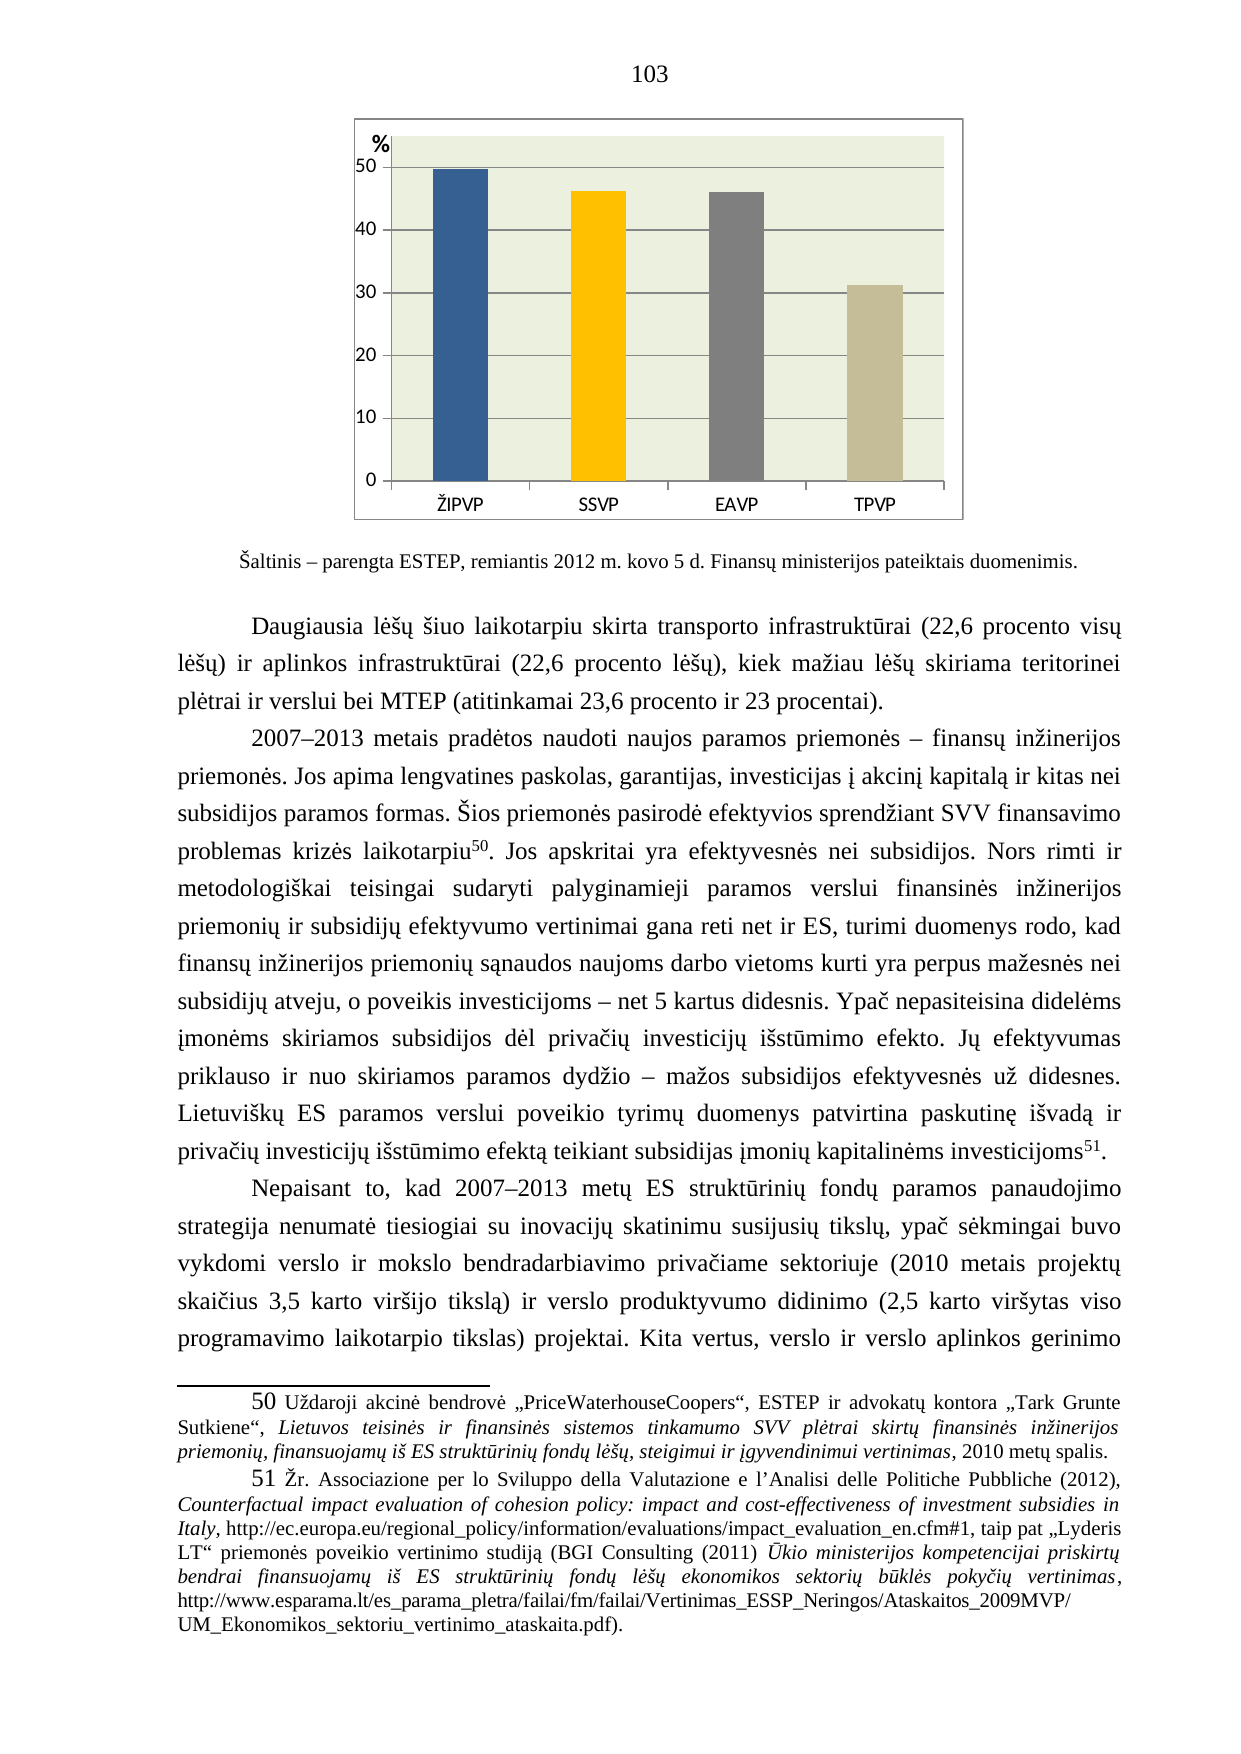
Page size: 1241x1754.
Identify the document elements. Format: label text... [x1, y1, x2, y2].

text Žr. Associazione per lo Sviluppo della Valutazione e l’Analisi delle Politiche Pubbliche (2012), Counterfactual impact evaluation of cohesion policy: impact and cost-effectiveness of investment subsidies in Italy, http://ec.europa.eu/regional_policy/information/evaluations/impact_evaluation_en.cfm#1, taip pat „Lyderis LT“ priemonės poveikio vertinimo studiją (BGI Consulting (2011) Ūkio ministerijos kompetencijai priskirtų bendrai finansuojamų iš ES struktūrinių fondų lėšų ekonomikos sektorių būklės pokyčių vertinimas, http://www.esparama.lt/es_parama_pletra/failai/fm/failai/Vertinimas_ESSP_Neringos/Ataskaitos_2009MVP/UM_Ekonomikos_sektoriu_vertinimo_ataskaita.pdf). [177, 1463, 1122, 1636]
table_cell Šaltinis – parengta ESTEP, remiantis 2012 m. kovo 5 d. Finansų ministerijos pateiktais duomenimis. [189, 118, 1129, 573]
text Nepaisant to, kad 2007–2013 metų ES struktūrinių fondų paramos panaudojimo strategija nenumatė tiesiogiai su inovacijų skatinimu susijusių tikslų, ypač sėkmingai buvo vykdomi verslo ir mokslo bendradarbiavimo privačiame sektoriuje (2010 metais projektų skaičius 3,5 karto viršijo tikslą) ir verslo produktyvumo didinimo (2,5 karto viršytas viso programavimo laikotarpio tikslas) projektai. Kita vertus, verslo ir verslo aplinkos gerinimo [177, 1165, 1122, 1352]
text Daugiausia lėšų šiuo laikotarpiu skirta transporto infrastruktūrai (22,6 procento visų lėšų) ir aplinkos infrastruktūrai (22,6 procento lėšų), kiek mažiau lėšų skiriama teritorinei plėtrai ir verslui bei MTEP (atitinkamai 23,6 procento ir 23 procentai). [177, 602, 1122, 715]
text 2007–2013 metais pradėtos naudoti naujos paramos priemonės – finansų inžinerijos priemonės. Jos apima lengvatines paskolas, garantijas, investicijas į akcinį kapitalą ir kitas nei subsidijos paramos formas. Šios priemonės pasirodė efektyvios sprendžiant SVV finansavimo problemas krizės laikotarpiu. Jos apskritai yra efektyvesnės nei subsidijos. Nors rimti ir metodologiškai teisingai sudaryti palyginamieji paramos verslui finansinės inžinerijos priemonių ir subsidijų efektyvumo vertinimai gana reti net ir ES, turimi duomenys rodo, kad finansų inžinerijos priemonių sąnaudos naujoms darbo vietoms kurti yra perpus mažesnės nei subsidijų atveju, o poveikis investicijoms – net 5 kartus didesnis. Ypač nepasiteisina didelėms įmonėms skiriamos subsidijos dėl privačių investicijų išstūmimo efekto. Jų efektyvumas priklauso ir nuo skiriamos paramos dydžio – mažos subsidijos efektyvesnės už didesnes. Lietuviškų ES paramos verslui poveikio tyrimų duomenys patvirtina paskutinę išvadą ir privačių investicijų išstūmimo efektą teikiant subsidijas įmonių kapitalinėms investicijoms. [177, 715, 1122, 1165]
text Uždaroji akcinė bendrovė „PriceWaterhouseCoopers“, ESTEP ir advokatų kontora „Tark Grunte Sutkiene“, Lietuvos teisinės ir finansinės sistemos tinkamumo SVV plėtrai skirtų finansinės inžinerijos priemonių, finansuojamų iš ES struktūrinių fondų lėšų, steigimui ir įgyvendinimui vertinimas, 2010 metų spalis. [177, 1386, 1122, 1463]
